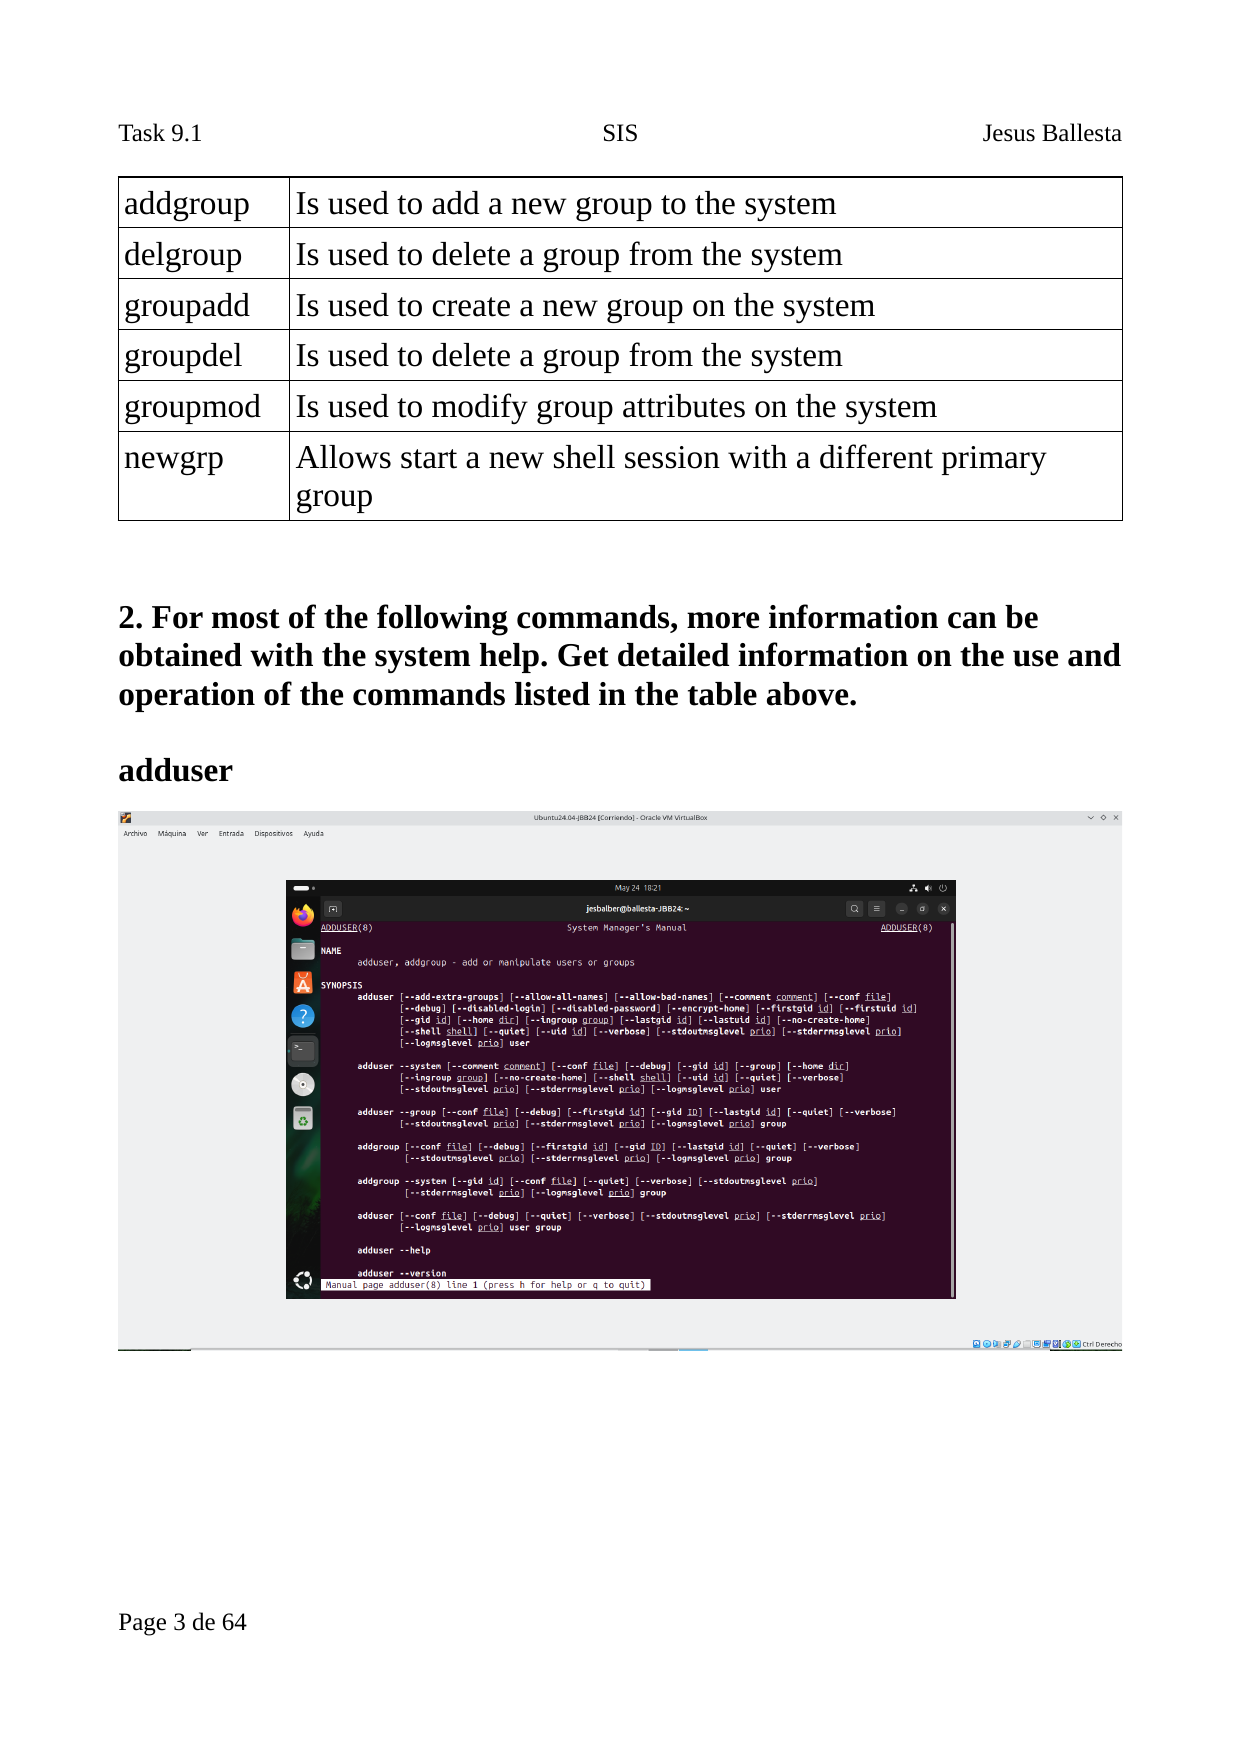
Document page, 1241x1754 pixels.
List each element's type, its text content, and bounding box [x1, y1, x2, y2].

picture [118, 810, 1123, 1351]
table_cell Is used to delete a group from the system [290, 330, 1122, 380]
table_cell Is used to create a new group on the system [290, 279, 1122, 329]
table_cell Is used to add a new group to the system [290, 178, 1122, 227]
table_cell Allows start a new shell session with a different primary group [290, 432, 1122, 520]
text 2. For most of the following commands, more information can be obtained with the system help. Get detailed information on the use and operation of the commands listed in the table above. [118, 597, 1122, 712]
text adduser [118, 751, 1122, 789]
table_cell newgrp [119, 432, 289, 520]
table_cell Is used to modify group attributes on the system [290, 381, 1122, 431]
table_cell groupadd [119, 279, 289, 329]
table_cell groupdel [119, 330, 289, 380]
table_cell Is used to delete a group from the system [290, 228, 1122, 278]
table_cell addgroup [119, 178, 289, 227]
table_cell delgroup [119, 228, 289, 278]
table_cell groupmod [119, 381, 289, 431]
